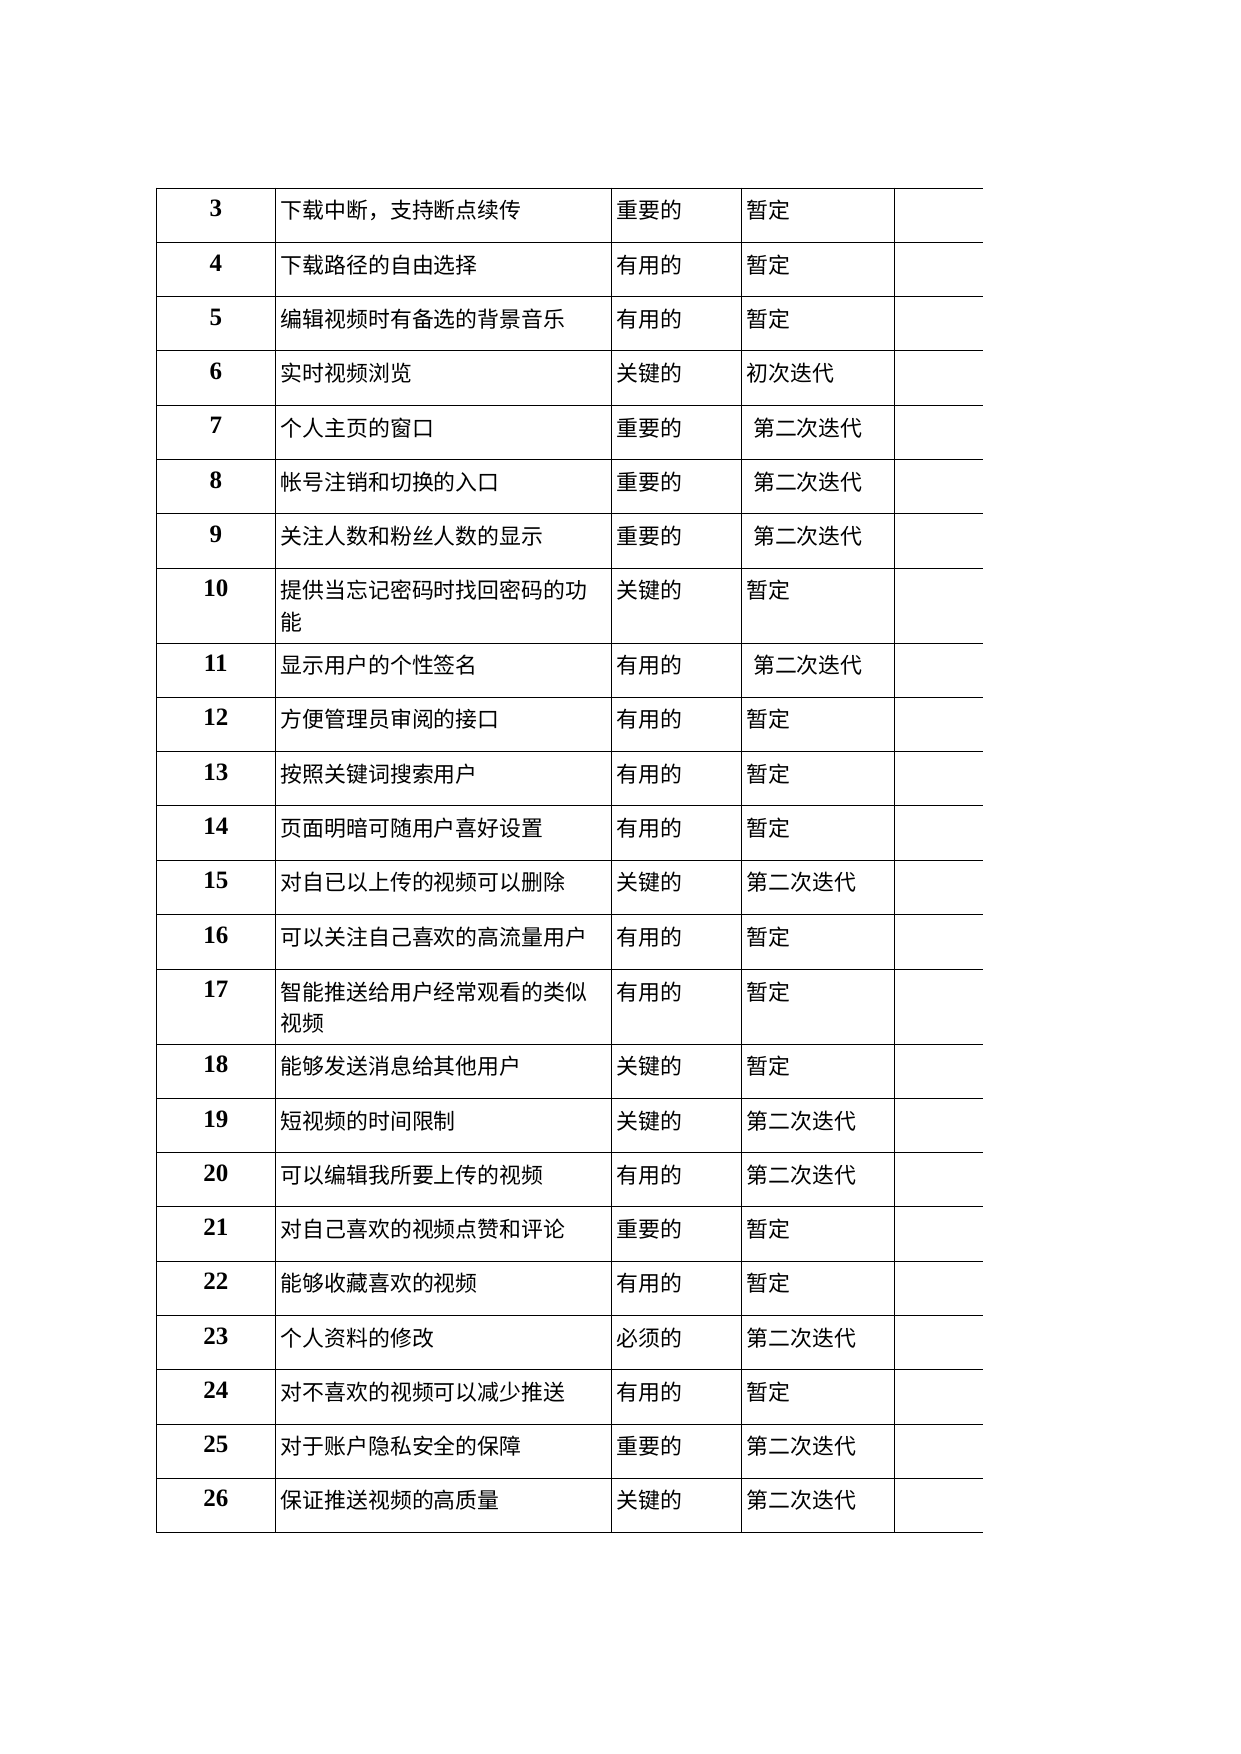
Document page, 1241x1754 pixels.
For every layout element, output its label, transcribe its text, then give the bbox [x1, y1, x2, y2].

table_cell 14 [157, 806, 275, 859]
table_cell 暂定 [742, 297, 894, 350]
table_cell 第二次迭代 [742, 1099, 894, 1152]
table_cell 暂定 [742, 1370, 894, 1423]
table_cell [895, 1370, 983, 1423]
table_cell [895, 1262, 983, 1315]
table_cell 页面明暗可随用户喜好设置 [276, 806, 611, 859]
table_cell [895, 1479, 983, 1532]
table_cell 第二次迭代 [742, 514, 894, 567]
table_cell 帐号注销和切换的入口 [276, 460, 611, 513]
table_cell 11 [157, 644, 275, 697]
table_cell [895, 970, 983, 1043]
table_cell 第二次迭代 [742, 1153, 894, 1206]
table_cell 有用的 [612, 915, 741, 969]
table_cell 暂定 [742, 189, 894, 242]
table_cell 对于账户隐私安全的保障 [276, 1425, 611, 1478]
table_cell 编辑视频时有备选的背景音乐 [276, 297, 611, 350]
table_cell 第二次迭代 [742, 1425, 894, 1478]
table_cell [895, 514, 983, 567]
table_cell 个人资料的修改 [276, 1316, 611, 1369]
table_cell 有用的 [612, 698, 741, 751]
table_cell 重要的 [612, 514, 741, 567]
table_cell 有用的 [612, 297, 741, 350]
table_cell 对自已以上传的视频可以删除 [276, 861, 611, 914]
table_cell 暂定 [742, 1207, 894, 1261]
table_cell 暂定 [742, 1262, 894, 1315]
table_cell [895, 460, 983, 513]
table_cell 17 [157, 970, 275, 1043]
table_cell 初次迭代 [742, 351, 894, 405]
table_cell [895, 1153, 983, 1206]
table_cell 9 [157, 514, 275, 567]
table_cell 第二次迭代 [742, 644, 894, 697]
table_cell [895, 806, 983, 859]
table_cell 第二次迭代 [742, 406, 894, 459]
table_cell 有用的 [612, 970, 741, 1043]
table_cell 暂定 [742, 243, 894, 296]
table_cell 12 [157, 698, 275, 751]
table_cell 25 [157, 1425, 275, 1478]
table_cell 有用的 [612, 243, 741, 296]
table_cell [895, 644, 983, 697]
table_cell 方便管理员审阅的接口 [276, 698, 611, 751]
table_cell 下载中断，支持断点续传 [276, 189, 611, 242]
table_cell 暂定 [742, 806, 894, 859]
table_cell 24 [157, 1370, 275, 1423]
table_cell 能够发送消息给其他用户 [276, 1045, 611, 1098]
table_cell 22 [157, 1262, 275, 1315]
table_cell 关键的 [612, 351, 741, 405]
table_cell 个人主页的窗口 [276, 406, 611, 459]
table_cell 8 [157, 460, 275, 513]
table_cell [895, 698, 983, 751]
table_cell 按照关键词搜索用户 [276, 752, 611, 805]
table_cell 暂定 [742, 698, 894, 751]
table_cell 有用的 [612, 1153, 741, 1206]
table_cell 重要的 [612, 406, 741, 459]
table_cell 暂定 [742, 569, 894, 642]
table_cell 有用的 [612, 644, 741, 697]
table_cell [895, 752, 983, 805]
table_cell [895, 351, 983, 405]
table_cell 10 [157, 569, 275, 642]
table_cell 能够收藏喜欢的视频 [276, 1262, 611, 1315]
table_cell 对不喜欢的视频可以减少推送 [276, 1370, 611, 1423]
table_cell [895, 569, 983, 642]
table_cell 第二次迭代 [742, 1316, 894, 1369]
table_cell 暂定 [742, 915, 894, 969]
table_cell 关键的 [612, 861, 741, 914]
table_cell 第二次迭代 [742, 460, 894, 513]
table_cell 对自己喜欢的视频点赞和评论 [276, 1207, 611, 1261]
table_cell 下载路径的自由选择 [276, 243, 611, 296]
table_cell 4 [157, 243, 275, 296]
table_cell 21 [157, 1207, 275, 1261]
table_cell 关注人数和粉丝人数的显示 [276, 514, 611, 567]
table_cell 关键的 [612, 1479, 741, 1532]
table_cell 15 [157, 861, 275, 914]
table_cell 3 [157, 189, 275, 242]
table_cell [895, 1207, 983, 1261]
table_cell [895, 189, 983, 242]
table_cell 可以关注自己喜欢的高流量用户 [276, 915, 611, 969]
table_cell 暂定 [742, 1045, 894, 1098]
table_cell 重要的 [612, 189, 741, 242]
table_cell 19 [157, 1099, 275, 1152]
table_cell [895, 243, 983, 296]
table_cell 有用的 [612, 752, 741, 805]
table_cell 关键的 [612, 569, 741, 642]
table_cell [895, 1099, 983, 1152]
table_cell 关键的 [612, 1099, 741, 1152]
table_cell 5 [157, 297, 275, 350]
table_cell [895, 915, 983, 969]
table_cell 智能推送给用户经常观看的类似视频 [276, 970, 611, 1043]
table_cell 显示用户的个性签名 [276, 644, 611, 697]
table_cell [895, 1425, 983, 1478]
table_cell 实时视频浏览 [276, 351, 611, 405]
table_cell 关键的 [612, 1045, 741, 1098]
table_cell 重要的 [612, 1425, 741, 1478]
table_cell 保证推送视频的高质量 [276, 1479, 611, 1532]
table_cell 第二次迭代 [742, 861, 894, 914]
table_cell 暂定 [742, 752, 894, 805]
table_cell 13 [157, 752, 275, 805]
table_cell [895, 861, 983, 914]
table_cell 18 [157, 1045, 275, 1098]
table_cell 重要的 [612, 460, 741, 513]
table_cell 第二次迭代 [742, 1479, 894, 1532]
table_cell 有用的 [612, 806, 741, 859]
table_cell 可以编辑我所要上传的视频 [276, 1153, 611, 1206]
table_cell 26 [157, 1479, 275, 1532]
table_cell 7 [157, 406, 275, 459]
table_cell 必须的 [612, 1316, 741, 1369]
table_cell [895, 1045, 983, 1098]
table_cell 23 [157, 1316, 275, 1369]
table_cell 有用的 [612, 1370, 741, 1423]
table_cell 重要的 [612, 1207, 741, 1261]
table_cell 6 [157, 351, 275, 405]
table_cell [895, 1316, 983, 1369]
table_cell 短视频的时间限制 [276, 1099, 611, 1152]
table_cell 暂定 [742, 970, 894, 1043]
table_cell 16 [157, 915, 275, 969]
table_cell 有用的 [612, 1262, 741, 1315]
table_cell 提供当忘记密码时找回密码的功能 [276, 569, 611, 642]
table_cell 20 [157, 1153, 275, 1206]
table_cell [895, 297, 983, 350]
table_cell [895, 406, 983, 459]
